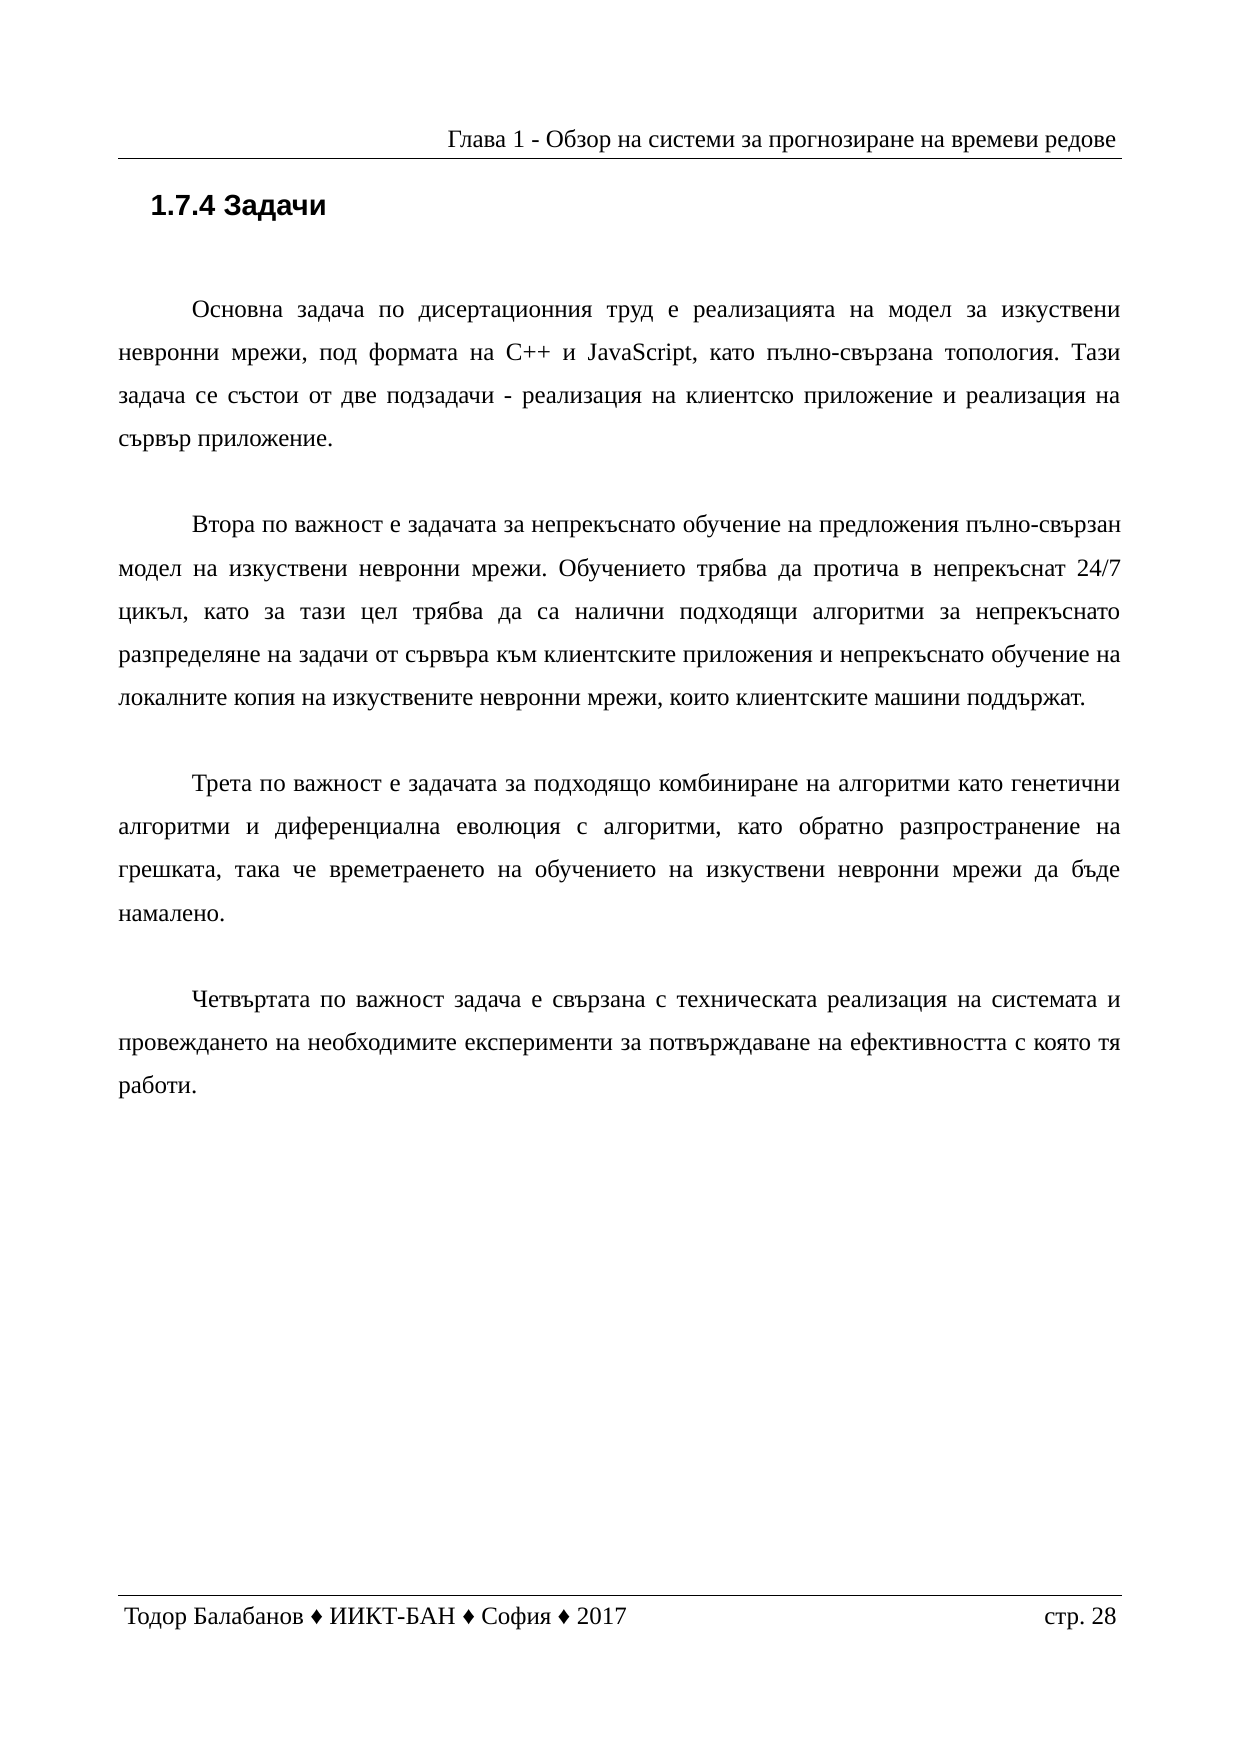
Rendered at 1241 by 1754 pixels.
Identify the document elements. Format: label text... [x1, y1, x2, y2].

text Основна задача по дисертационния труд е реализацията на модел за изкуствени невронни мрежи, под формата на С++ и JavaScript, като пълно-свързана топология. Тази задача се състои от две подзадачи - реализация на клиентско приложение и реализация на сървър приложение. [118, 294, 1122, 452]
text Втора по важност е задачата за непрекъснато обучение на предложения пълно-свързан модел на изкуствени невронни мрежи. Обучението трябва да протича в непрекъснат 24/7 цикъл, като за тази цел трябва да са налични подходящи алгоритми за непрекъснато разпределяне на задачи от сървъра към клиентските приложения и непрекъснато обучение на локалните копия на изкуствените невронни мрежи, които клиентските машини поддържат. [118, 509, 1122, 711]
text Трета по важност е задачата за подходящо комбиниране на алгоритми като генетични алгоритми и диференциална еволюция с алгоритми, като обратно разпространение на грешката, така че времетраенето на обучението на изкуствени невронни мрежи да бъде намалено. [118, 768, 1122, 926]
text Четвъртата по важност задача е свързана с техническата реализация на системата и провеждането на необходимите експерименти за потвърждаване на ефективността с която тя работи. [118, 984, 1122, 1099]
subtitle 1.7.4 Задачи [118, 188, 1122, 221]
